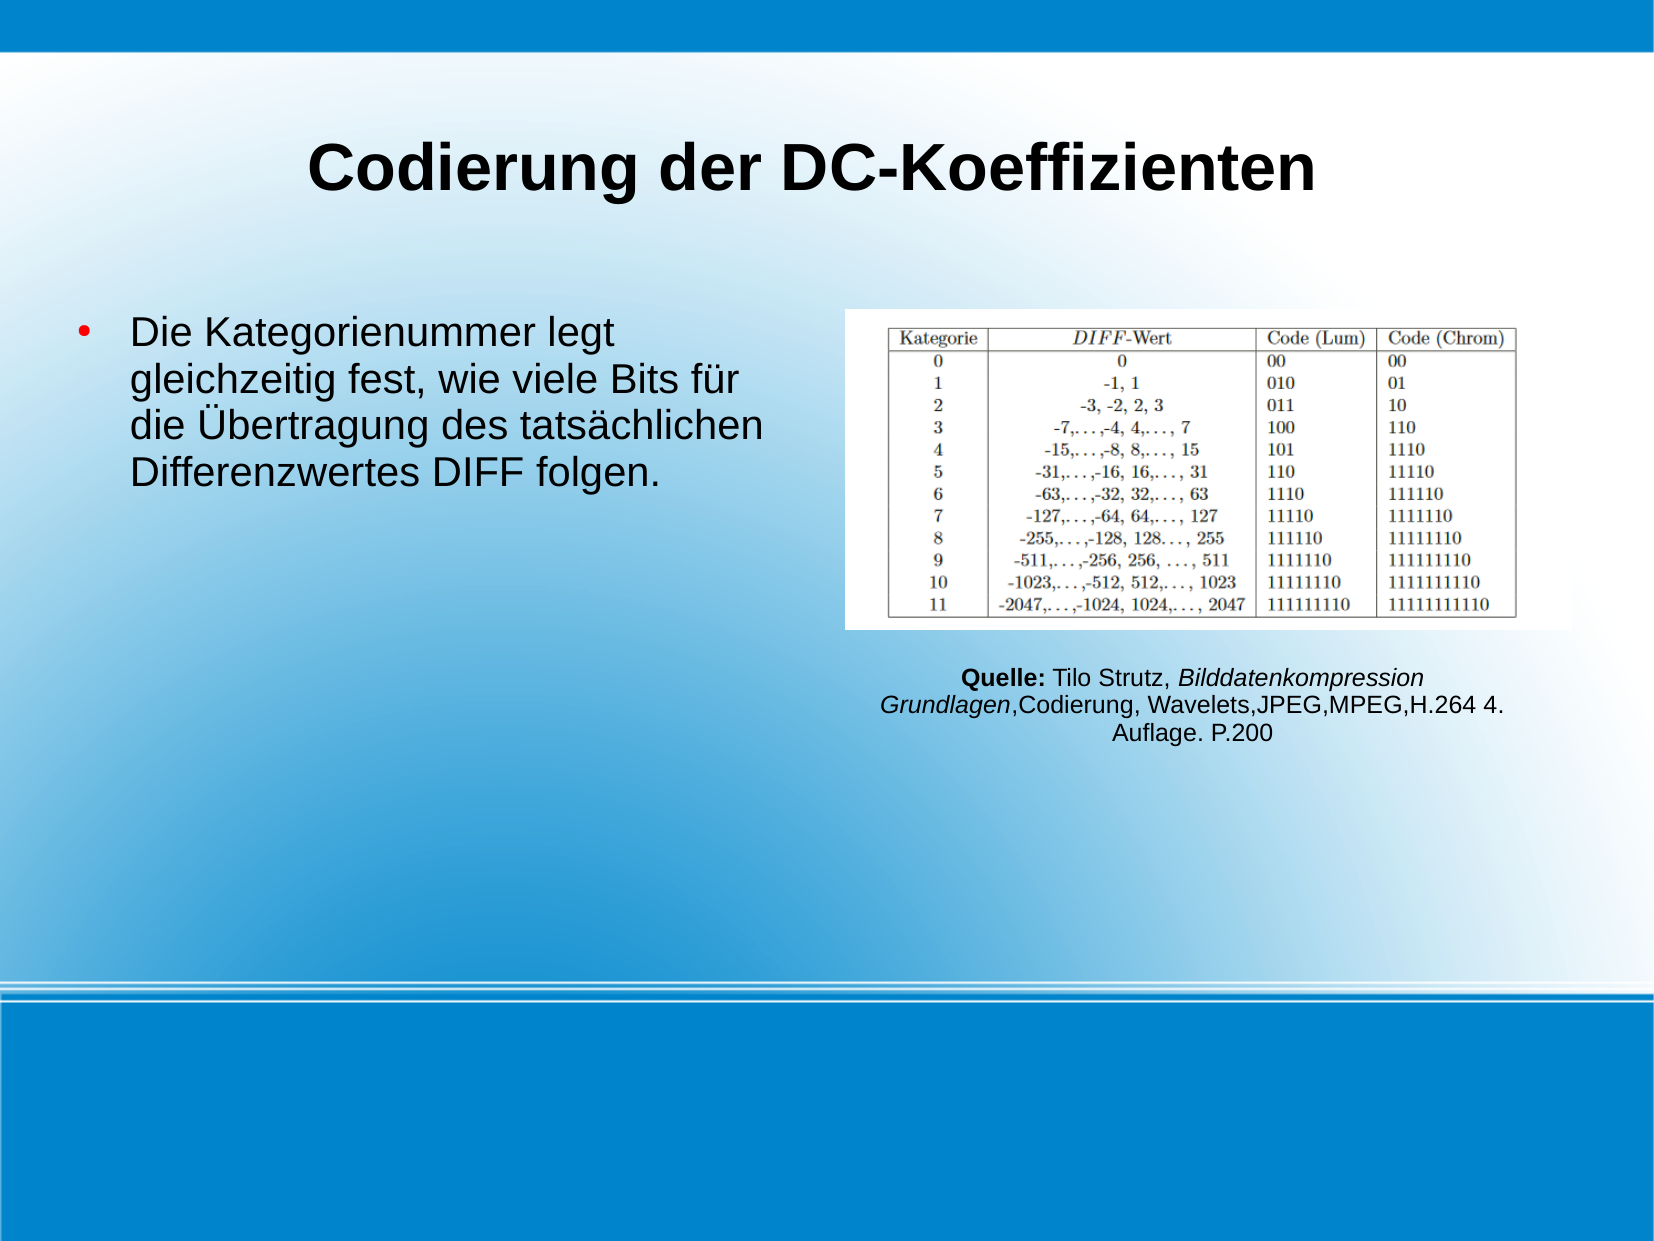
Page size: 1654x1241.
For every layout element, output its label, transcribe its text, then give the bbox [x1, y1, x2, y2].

text_box Codierung der DC-Koeffizienten [236, 129, 1349, 205]
text_box Quelle: Tilo Strutz, Bilddatenkompression Grundlagen,Codierung, Wavelets,JPEG,MPEG,H.264 4. Auflage. P.200 [850, 655, 1536, 756]
picture [0, 52, 1654, 1241]
list Die Kategorienummer legt gleichzeitig fest, wie viele Bits für die Übertragung des tatsächlichen Differenzwertes DIFF folgen. [59, 204, 786, 884]
